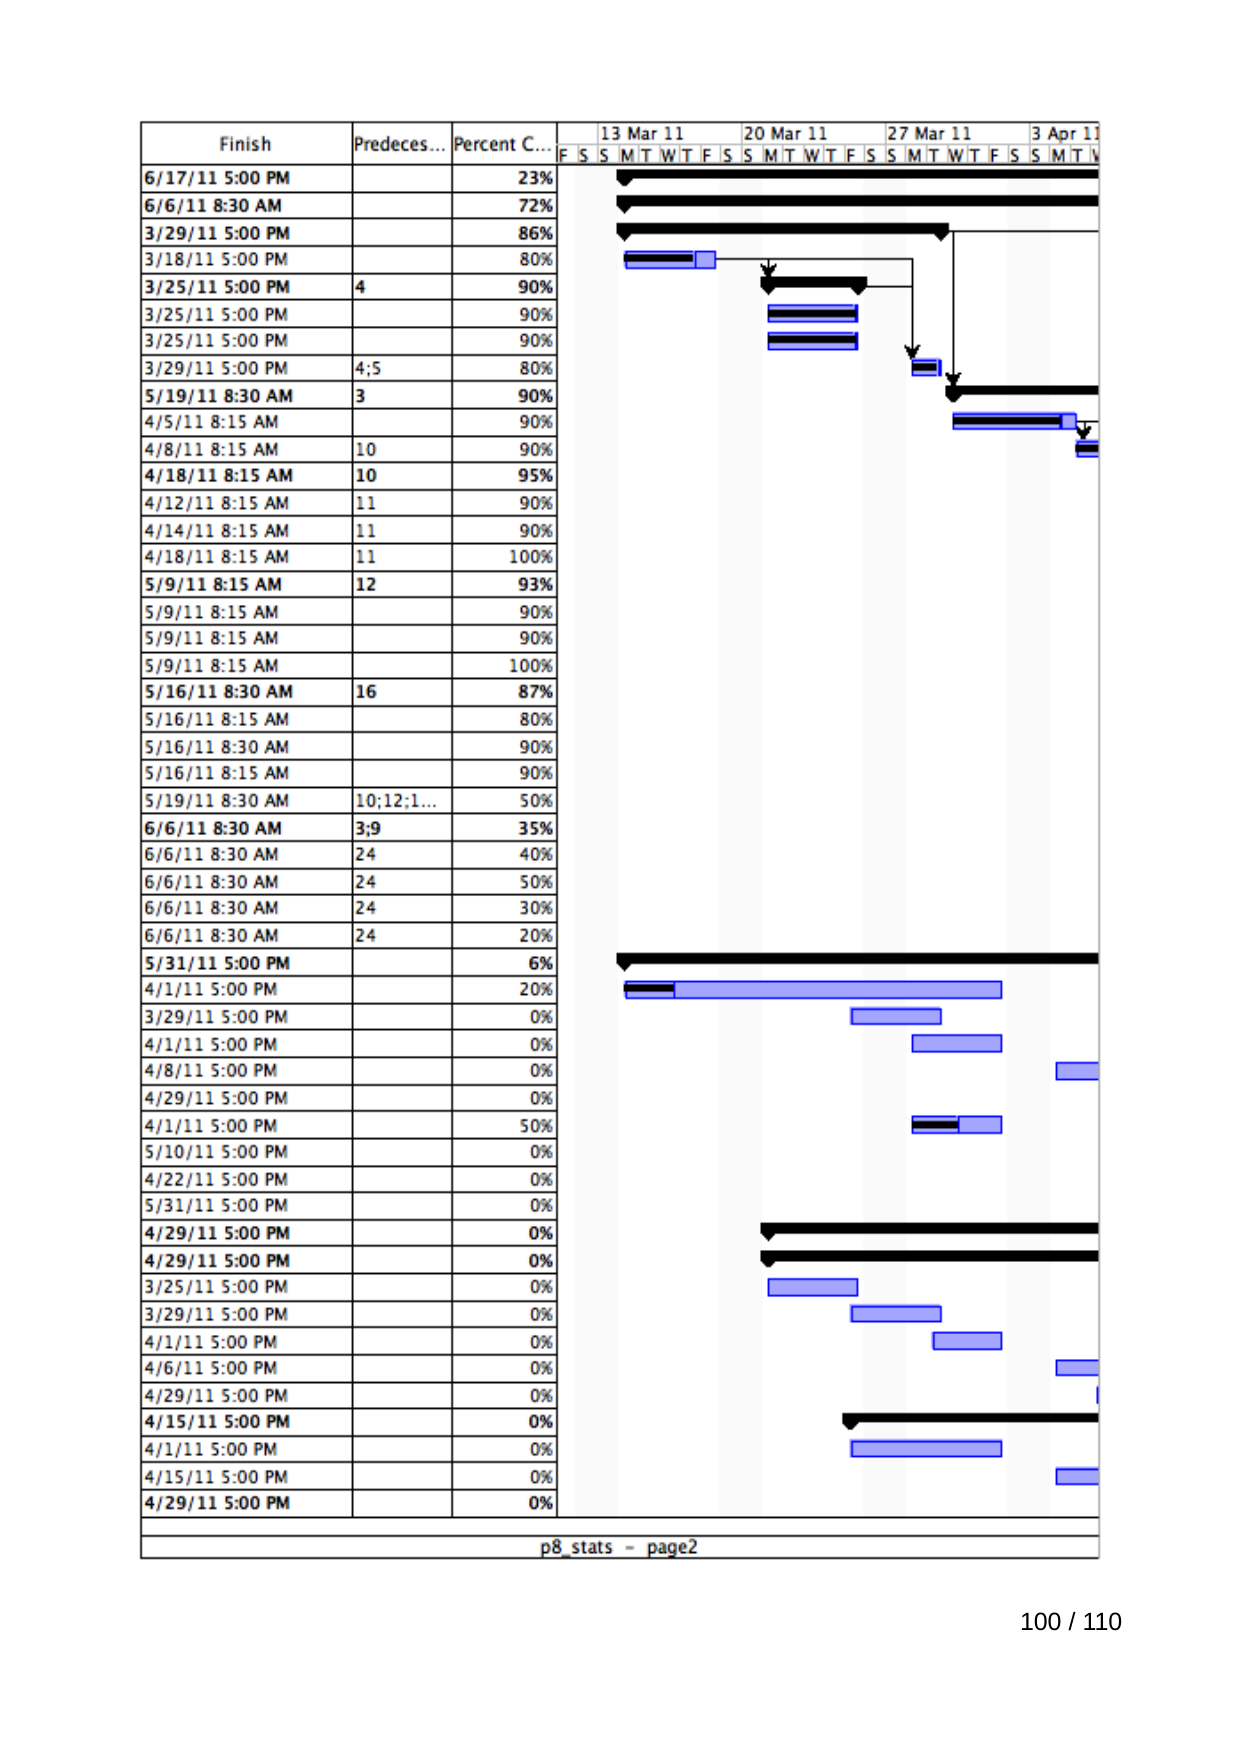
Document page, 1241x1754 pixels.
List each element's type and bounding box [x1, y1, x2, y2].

picture [137, 118, 1104, 1565]
